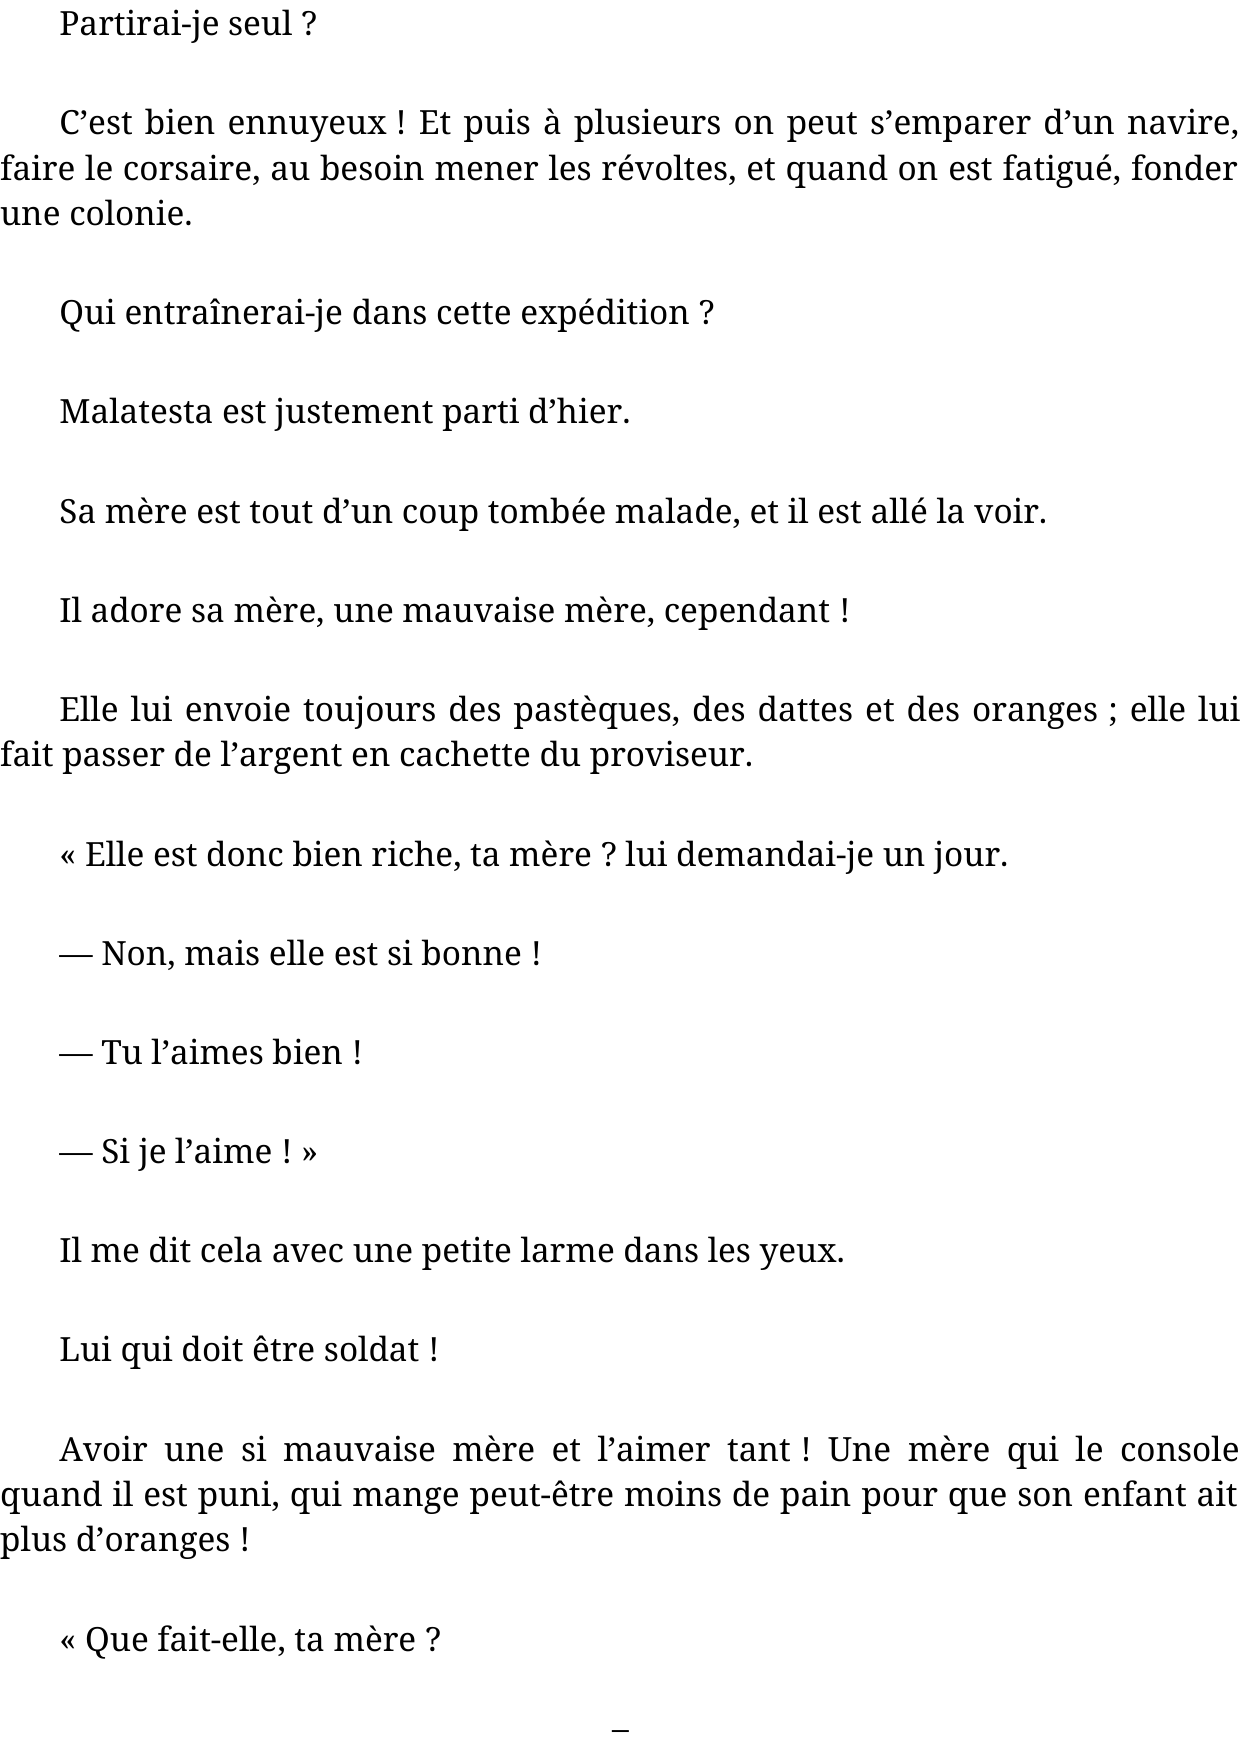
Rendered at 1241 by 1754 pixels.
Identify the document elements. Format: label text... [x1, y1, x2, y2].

text C’est bien ennuyeux ! Et puis à plusieurs on peut s’emparer d’un navire, faire le corsaire, au besoin mener les révoltes, et quand on est fatigué, fonder une colonie. [0, 99, 1240, 235]
text « Que fait-elle, ta mère ? [0, 1615, 1240, 1661]
text Lui qui doit être soldat ! [0, 1326, 1240, 1372]
text — Non, mais elle est si bonne ! [0, 929, 1240, 975]
text — Tu l’aimes bien ! [0, 1029, 1240, 1074]
text Sa mère est tout d’un coup tombée malade, et il est allé la voir. [0, 487, 1240, 533]
text Il me dit cela avec une petite larme dans les yeux. [0, 1227, 1240, 1272]
text Avoir une si mauvaise mère et l’aimer tant ! Une mère qui le console quand il est puni, qui mange peut-être moins de pain pour que son enfant ait plus d’oranges ! [0, 1425, 1240, 1562]
text Il adore sa mère, une mauvaise mère, cependant ! [0, 587, 1240, 632]
text — Si je l’aime ! » [0, 1128, 1240, 1173]
text Partirai-je seul ? [0, 0, 1240, 45]
text Malatesta est justement parti d’hier. [0, 388, 1240, 434]
text « Elle est donc bien riche, ta mère ? lui demandai-je un jour. [0, 830, 1240, 876]
text Qui entraînerai-je dans cette expédition ? [0, 289, 1240, 334]
text Elle lui envoie toujours des pastèques, des dattes et des oranges ; elle lui fait passer de l’argent en cachette du proviseur. [0, 686, 1240, 777]
